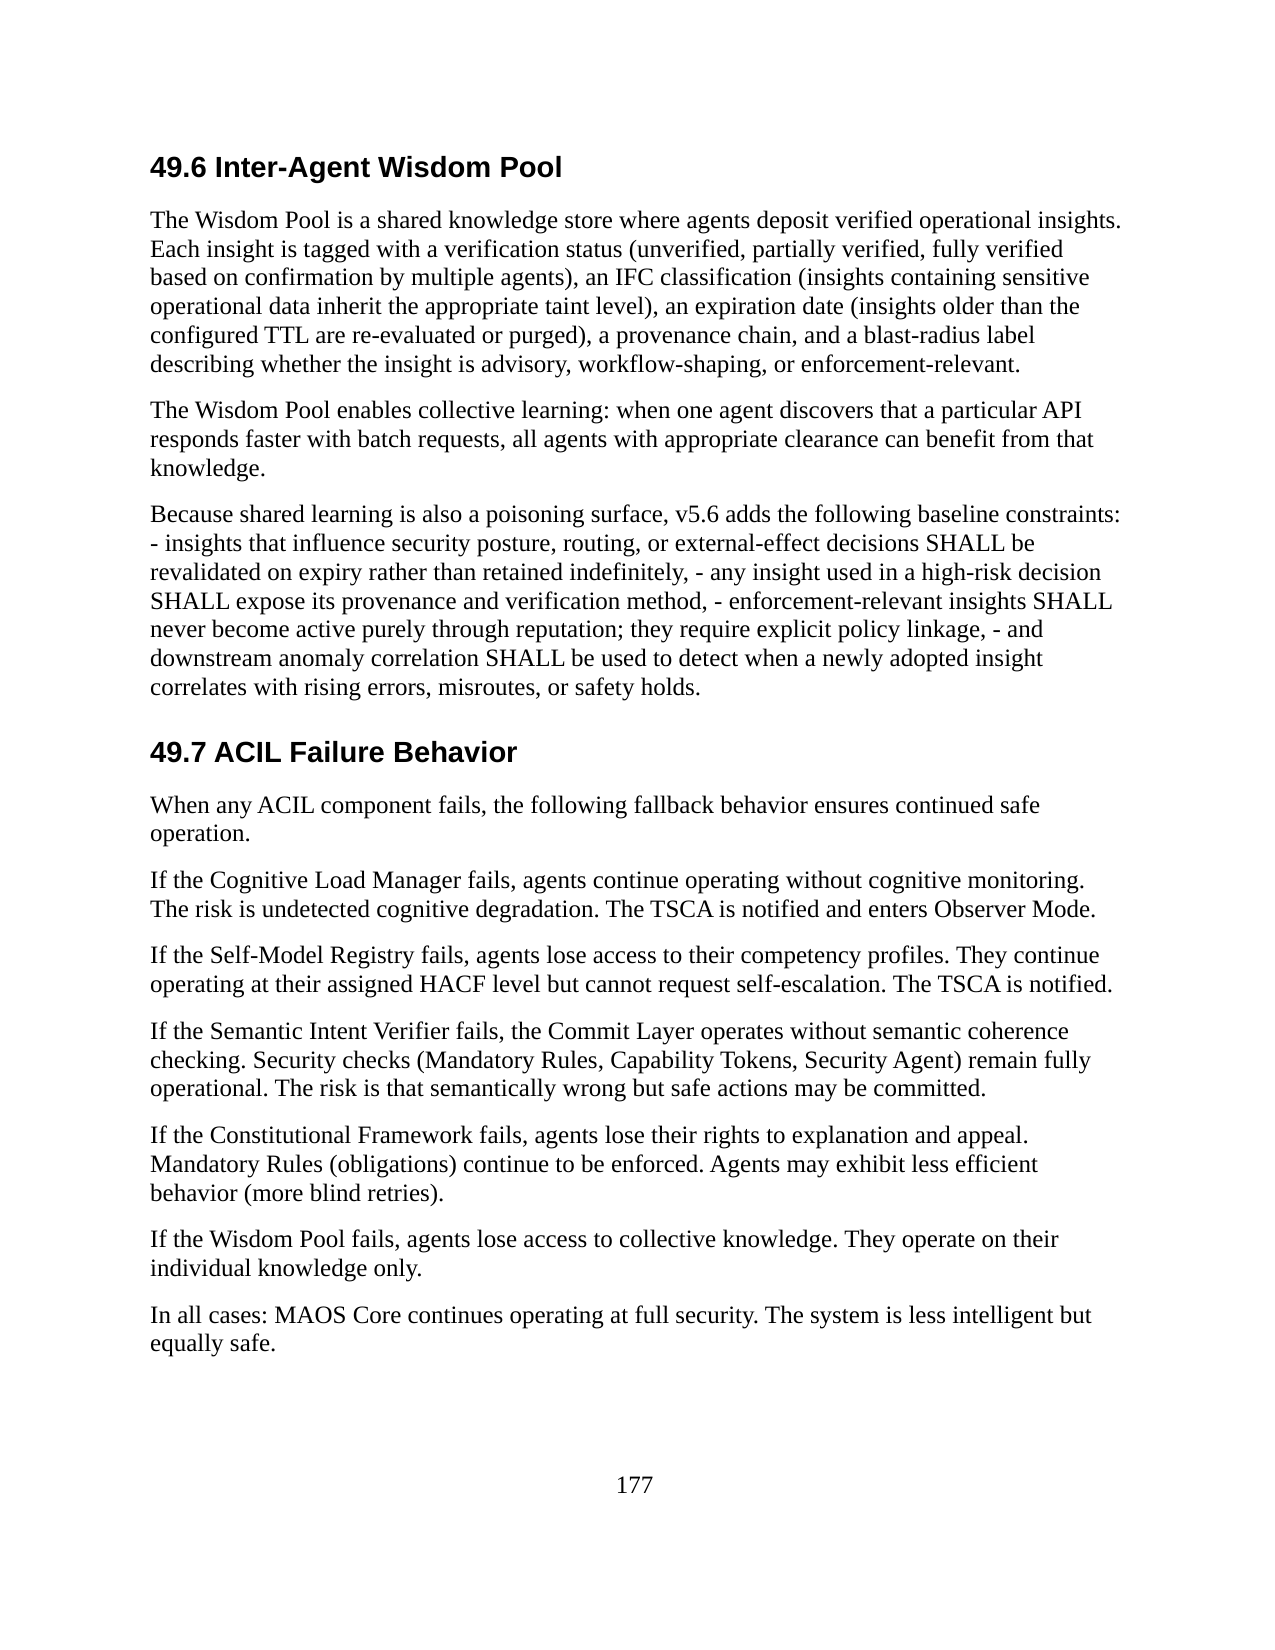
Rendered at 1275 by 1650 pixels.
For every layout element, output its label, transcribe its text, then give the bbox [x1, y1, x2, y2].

subtitle 49.6 Inter-Agent Wisdom Pool [150, 150, 1125, 183]
text In all cases: MAOS Core continues operating at full security. The system is less intelligent but equally safe. [150, 1300, 1125, 1357]
text When any ACIL component fails, the following fallback behavior ensures continued safe operation. [150, 790, 1125, 847]
subtitle 49.7 ACIL Failure Behavior [150, 735, 1125, 768]
text The Wisdom Pool enables collective learning: when one agent discovers that a particular API responds faster with batch requests, all agents with appropriate clearance can benefit from that knowledge. [150, 395, 1125, 482]
text Because shared learning is also a poisoning surface, v5.6 adds the following baseline constraints: - insights that influence security posture, routing, or external-effect decisions SHALL be revalidated on expiry rather than retained indefinitely, - any insight used in a high-risk decision SHALL expose its provenance and verification method, - enforcement-relevant insights SHALL never become active purely through reputation; they require explicit policy linkage, - and downstream anomaly correlation SHALL be used to detect when a newly adopted insight correlates with rising errors, misroutes, or safety holds. [150, 499, 1125, 701]
text If the Self-Model Registry fails, agents lose access to their competency profiles. They continue operating at their assigned HACF level but cannot request self-escalation. The TSCA is notified. [150, 941, 1125, 998]
text The Wisdom Pool is a shared knowledge store where agents deposit verified operational insights. Each insight is tagged with a verification status (unverified, partially verified, fully verified based on confirmation by multiple agents), an IFC classification (insights containing sensitive operational data inherit the appropriate taint level), an expiration date (insights older than the configured TTL are re-evaluated or purged), a provenance chain, and a blast-radius label describing whether the insight is advisory, workflow-shaping, or enforcement-relevant. [150, 205, 1125, 377]
text If the Semantic Intent Verifier fails, the Commit Layer operates without semantic coherence checking. Security checks (Mandatory Rules, Capability Tokens, Security Agent) remain fully operational. The risk is that semantically wrong but safe actions may be committed. [150, 1016, 1125, 1102]
text If the Constitutional Framework fails, agents lose their rights to explanation and appeal. Mandatory Rules (obligations) continue to be enforced. Agents may exhibit less efficient behavior (more blind retries). [150, 1120, 1125, 1206]
text If the Wisdom Pool fails, agents lose access to collective knowledge. They operate on their individual knowledge only. [150, 1224, 1125, 1282]
text If the Cognitive Load Manager fails, agents continue operating without cognitive monitoring. The risk is undetected cognitive degradation. The TSCA is notified and enters Observer Mode. [150, 865, 1125, 923]
